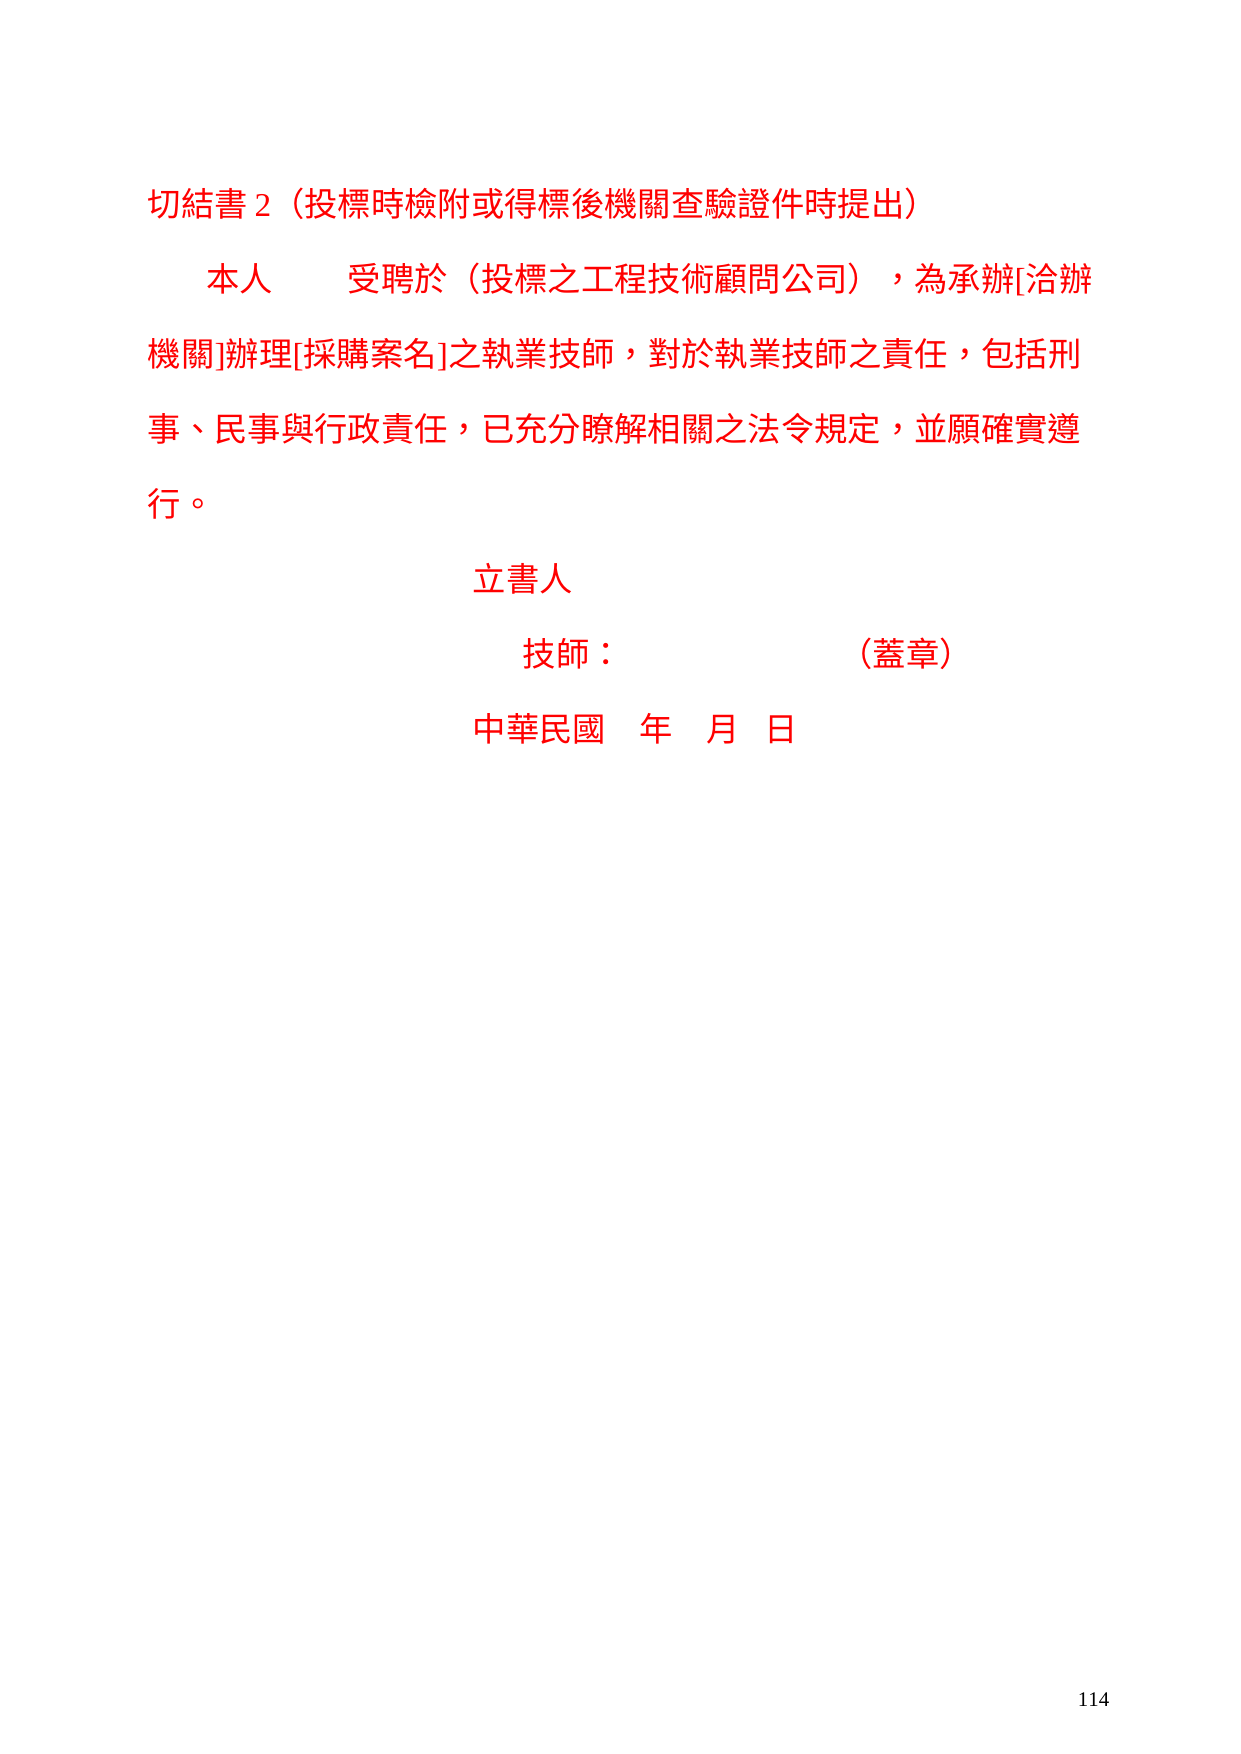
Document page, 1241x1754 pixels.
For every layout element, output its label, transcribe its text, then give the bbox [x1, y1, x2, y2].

text 中華民國 年 月 日 [473, 689, 1092, 764]
text 立書人 [473, 539, 1092, 614]
text 技師： （蓋章） [523, 614, 1092, 689]
text 切結書2（投標時檢附或得標後機關查驗證件時提出） [148, 164, 1092, 239]
text 本人 受聘於（投標之工程技術顧問公司），為承辦[洽辦機關]辦理[採購案名]之執業技師，對於執業技師之責任，包括刑事、民事與行政責任，已充分瞭解相關之法令規定，並願確實遵行。 [148, 239, 1092, 539]
